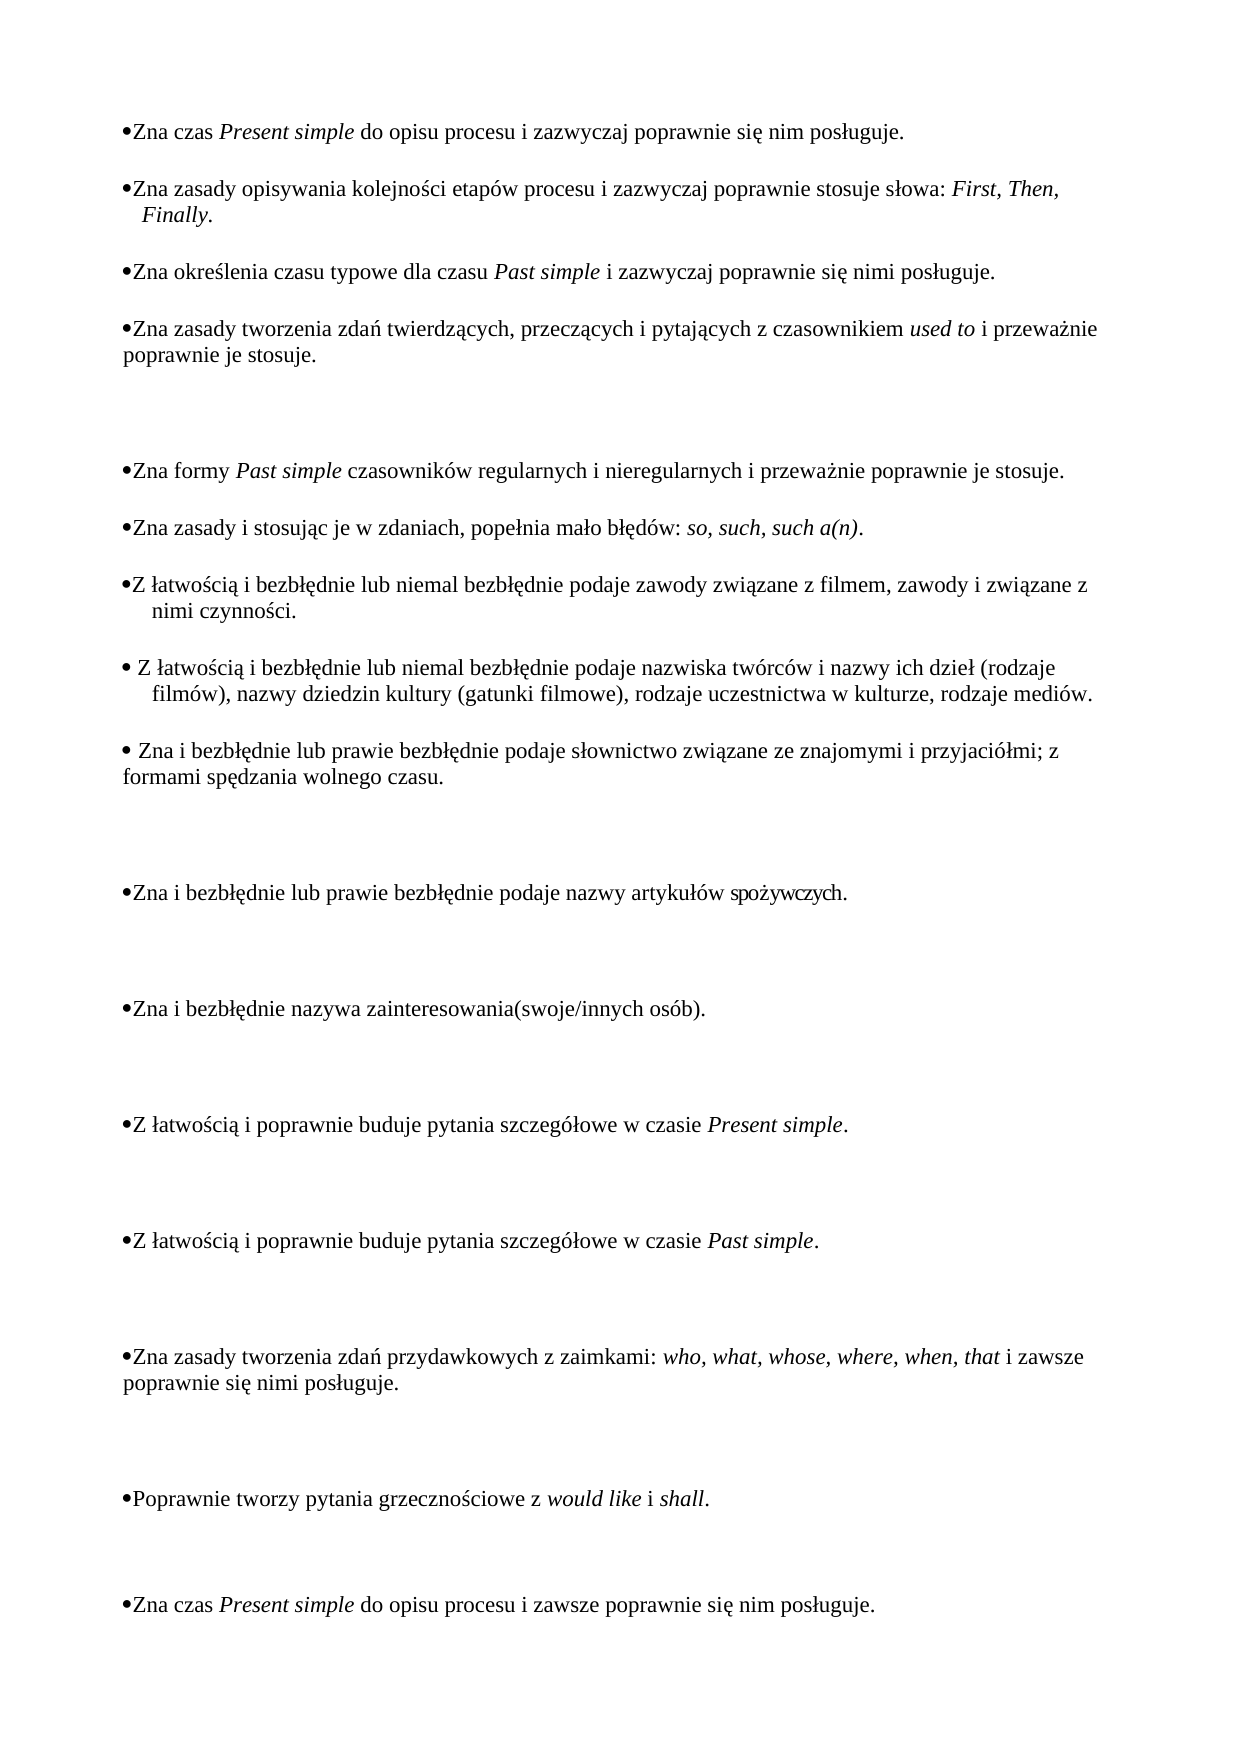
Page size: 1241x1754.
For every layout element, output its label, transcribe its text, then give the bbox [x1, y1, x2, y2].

list Z łatwością i bezbłędnie lub niemal bezbłędnie podaje nazwiska twórców i nazwy ich dzieł (rodzaje filmów), nazwy dziedzin kultury (gatunki filmowe), rodzaje uczestnictwa w kulturze, rodzaje mediów. [122, 654, 1122, 706]
list Zna i bezbłędnie lub prawie bezbłędnie podaje słownictwo związane ze znajomymi i przyjaciółmi; z formami spędzania wolnego czasu. [122, 737, 1122, 789]
list Zna określenia czasu typowe dla czasu Past simple i zazwyczaj poprawnie się nimi posługuje. [123, 258, 1122, 284]
list Zna zasady opisywania kolejności etapów procesu i zazwyczaj poprawnie stosuje słowa: First, Then, Finally. [123, 175, 1122, 228]
list Poprawnie tworzy pytania grzecznościowe z would like i shall. [123, 1485, 1122, 1512]
list Zna i bezbłędnie nazywa zainteresowania(swoje/innych osób). [123, 995, 1122, 1021]
list Z łatwością i poprawnie buduje pytania szczegółowe w czasie Present simple. [123, 1111, 1122, 1137]
list Zna i bezbłędnie lub prawie bezbłędnie podaje nazwy artykułów spożywczych. [123, 879, 1122, 906]
list Zna formy Past simple czasowników regularnych i nieregularnych i przeważnie poprawnie je stosuje. [123, 457, 1122, 483]
list Zna zasady i stosując je w zdaniach, popełnia mało błędów: so, such, such a(n). [123, 514, 1122, 540]
list Zna zasady tworzenia zdań twierdzących, przeczących i pytających z czasownikiem used to i przeważnie poprawnie je stosuje. [123, 315, 1122, 367]
list Z łatwością i bezbłędnie lub niemal bezbłędnie podaje zawody związane z filmem, zawody i związane z nimi czynności. [122, 571, 1122, 623]
list Zna zasady tworzenia zdań przydawkowych z zaimkami: who, what, whose, where, when, that i zawsze poprawnie się nimi posługuje. [123, 1343, 1122, 1396]
list Z łatwością i poprawnie buduje pytania szczegółowe w czasie Past simple. [123, 1227, 1122, 1253]
list Zna czas Present simple do opisu procesu i zawsze poprawnie się nim posługuje. [123, 1592, 1122, 1618]
list Zna czas Present simple do opisu procesu i zazwyczaj poprawnie się nim posługuje. [123, 118, 1122, 144]
